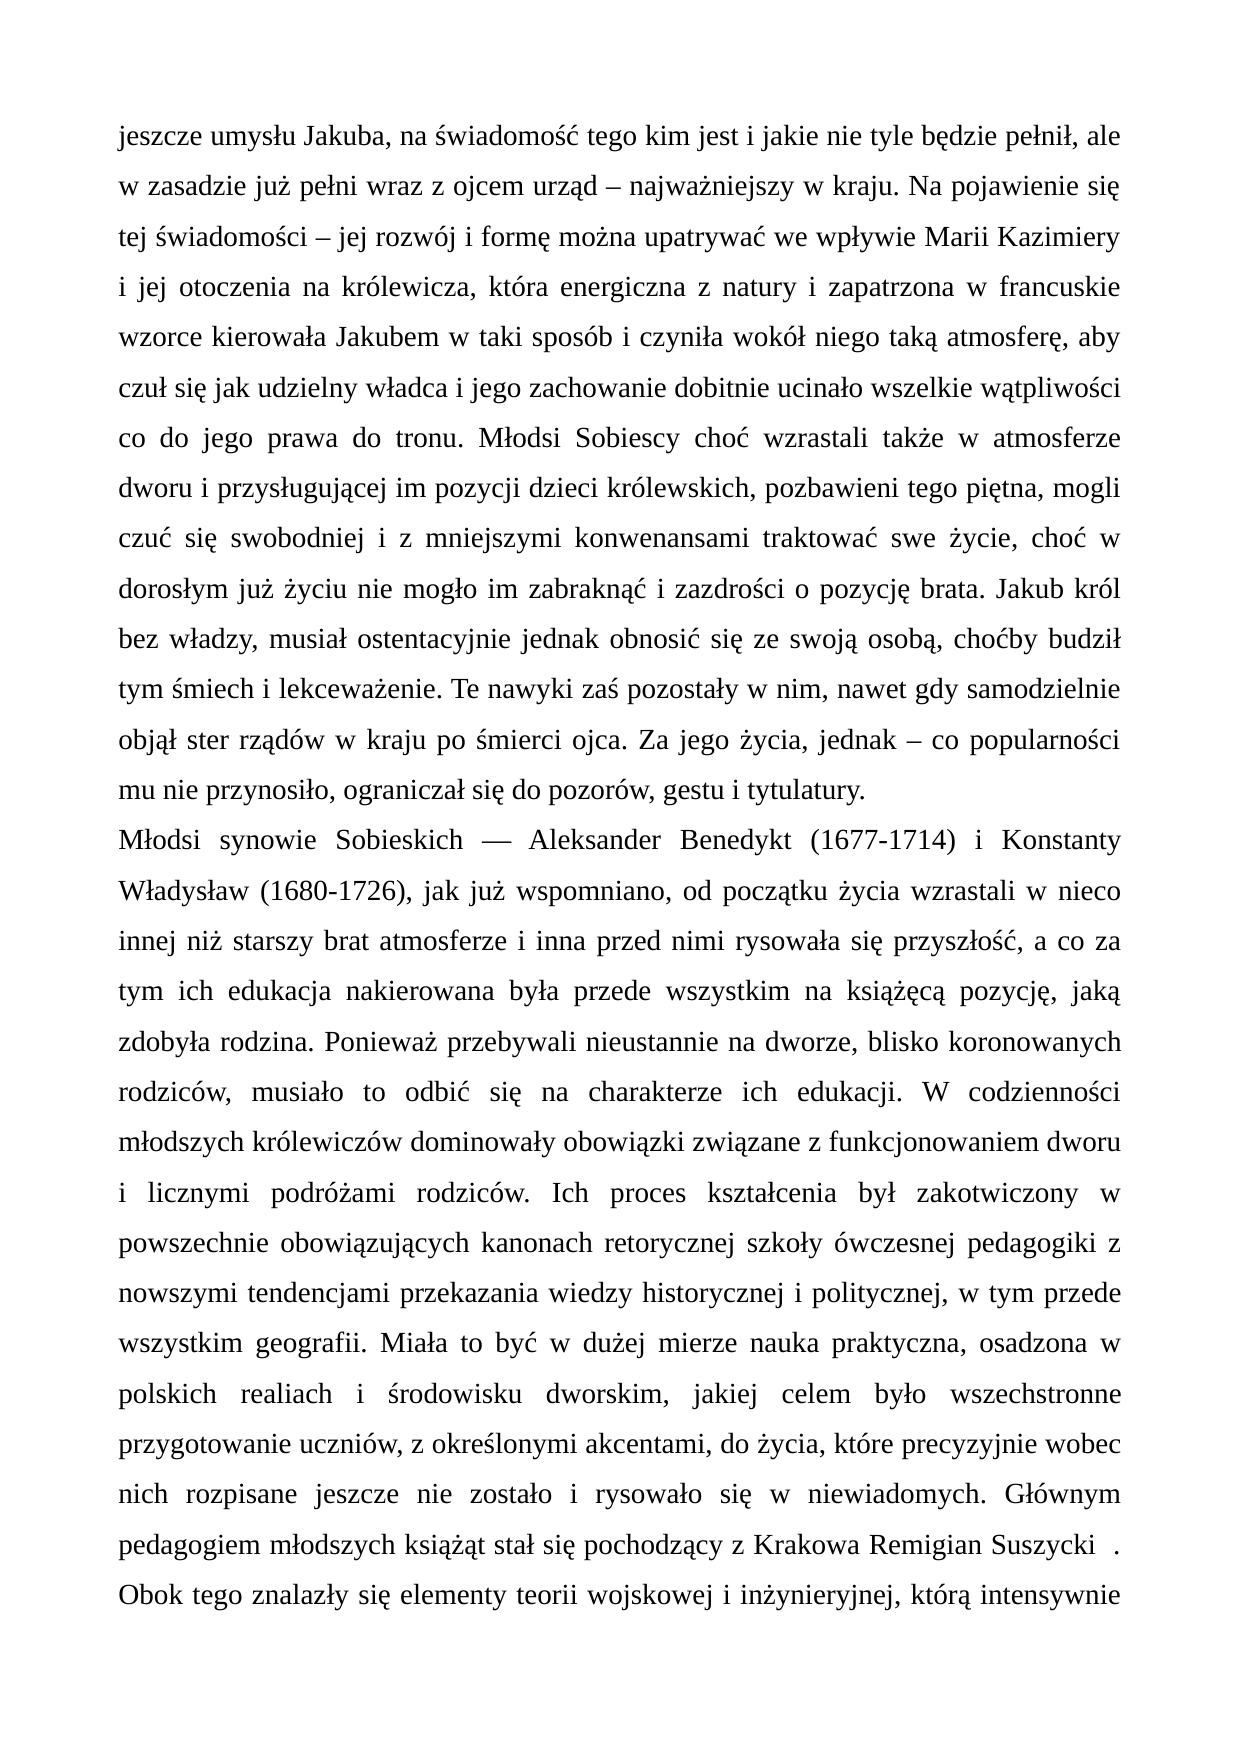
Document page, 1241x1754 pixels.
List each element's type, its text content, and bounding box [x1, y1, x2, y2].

text jeszcze umysłu Jakuba, na świadomość tego kim jest i jakie nie tyle będzie pełnił, ale w zasadzie już pełni wraz z ojcem urząd – najważniejszy w kraju. Na pojawienie się tej świadomości – jej rozwój i formę można upatrywać we wpływie Marii Kazimiery i jej otoczenia na królewicza, która energiczna z natury i zapatrzona w francuskie wzorce kierowała Jakubem w taki sposób i czyniła wokół niego taką atmosferę, aby czuł się jak udzielny władca i jego zachowanie dobitnie ucinało wszelkie wątpliwości co do jego prawa do tronu. Młodsi Sobiescy choć wzrastali także w atmosferze dworu i przysługującej im pozycji dzieci królewskich, pozbawieni tego piętna, mogli czuć się swobodniej i z mniejszymi konwenansami traktować swe życie, choć w dorosłym już życiu nie mogło im zabraknąć i zazdrości o pozycję brata. Jakub król bez władzy, musiał ostentacyjnie jednak obnosić się ze swoją osobą, choćby budził tym śmiech i lekceważenie. Te nawyki zaś pozostały w nim, nawet gdy samodzielnie objął ster rządów w kraju po śmierci ojca. Za jego życia, jednak – co popularności mu nie przynosiło, ograniczał się do pozorów, gestu i tytulatury. [118, 118, 1122, 806]
text Młodsi synowie Sobieskich — Aleksander Benedykt (1677-1714) i Konstanty Władysław (1680-1726), jak już wspomniano, od początku życia wzrastali w nieco innej niż starszy brat atmosferze i inna przed nimi rysowała się przyszłość, a co za tym ich edukacja nakierowana była przede wszystkim na książęcą pozycję, jaką zdobyła rodzina. Ponieważ przebywali nieustannie na dworze, blisko koronowanych rodziców, musiało to odbić się na charakterze ich edukacji. W codzienności młodszych królewiczów dominowały obowiązki związane z funkcjonowaniem dworu i licznymi podróżami rodziców. Ich proces kształcenia był zakotwiczony w powszechnie obowiązujących kanonach retorycznej szkoły ówczesnej pedagogiki z nowszymi tendencjami przekazania wiedzy historycznej i politycznej, w tym przede wszystkim geografii. Miała to być w dużej mierze nauka praktyczna, osadzona w polskich realiach i środowisku dworskim, jakiej celem było wszechstronne przygotowanie uczniów, z określonymi akcentami, do życia, które precyzyjnie wobec nich rozpisane jeszcze nie zostało i rysowało się w niewiadomych. Głównym pedagogiem młodszych książąt stał się pochodzący z Krakowa Remigian Suszycki . Obok tego znalazły się elementy teorii wojskowej i inżynieryjnej, którą intensywnie [118, 822, 1122, 1611]
